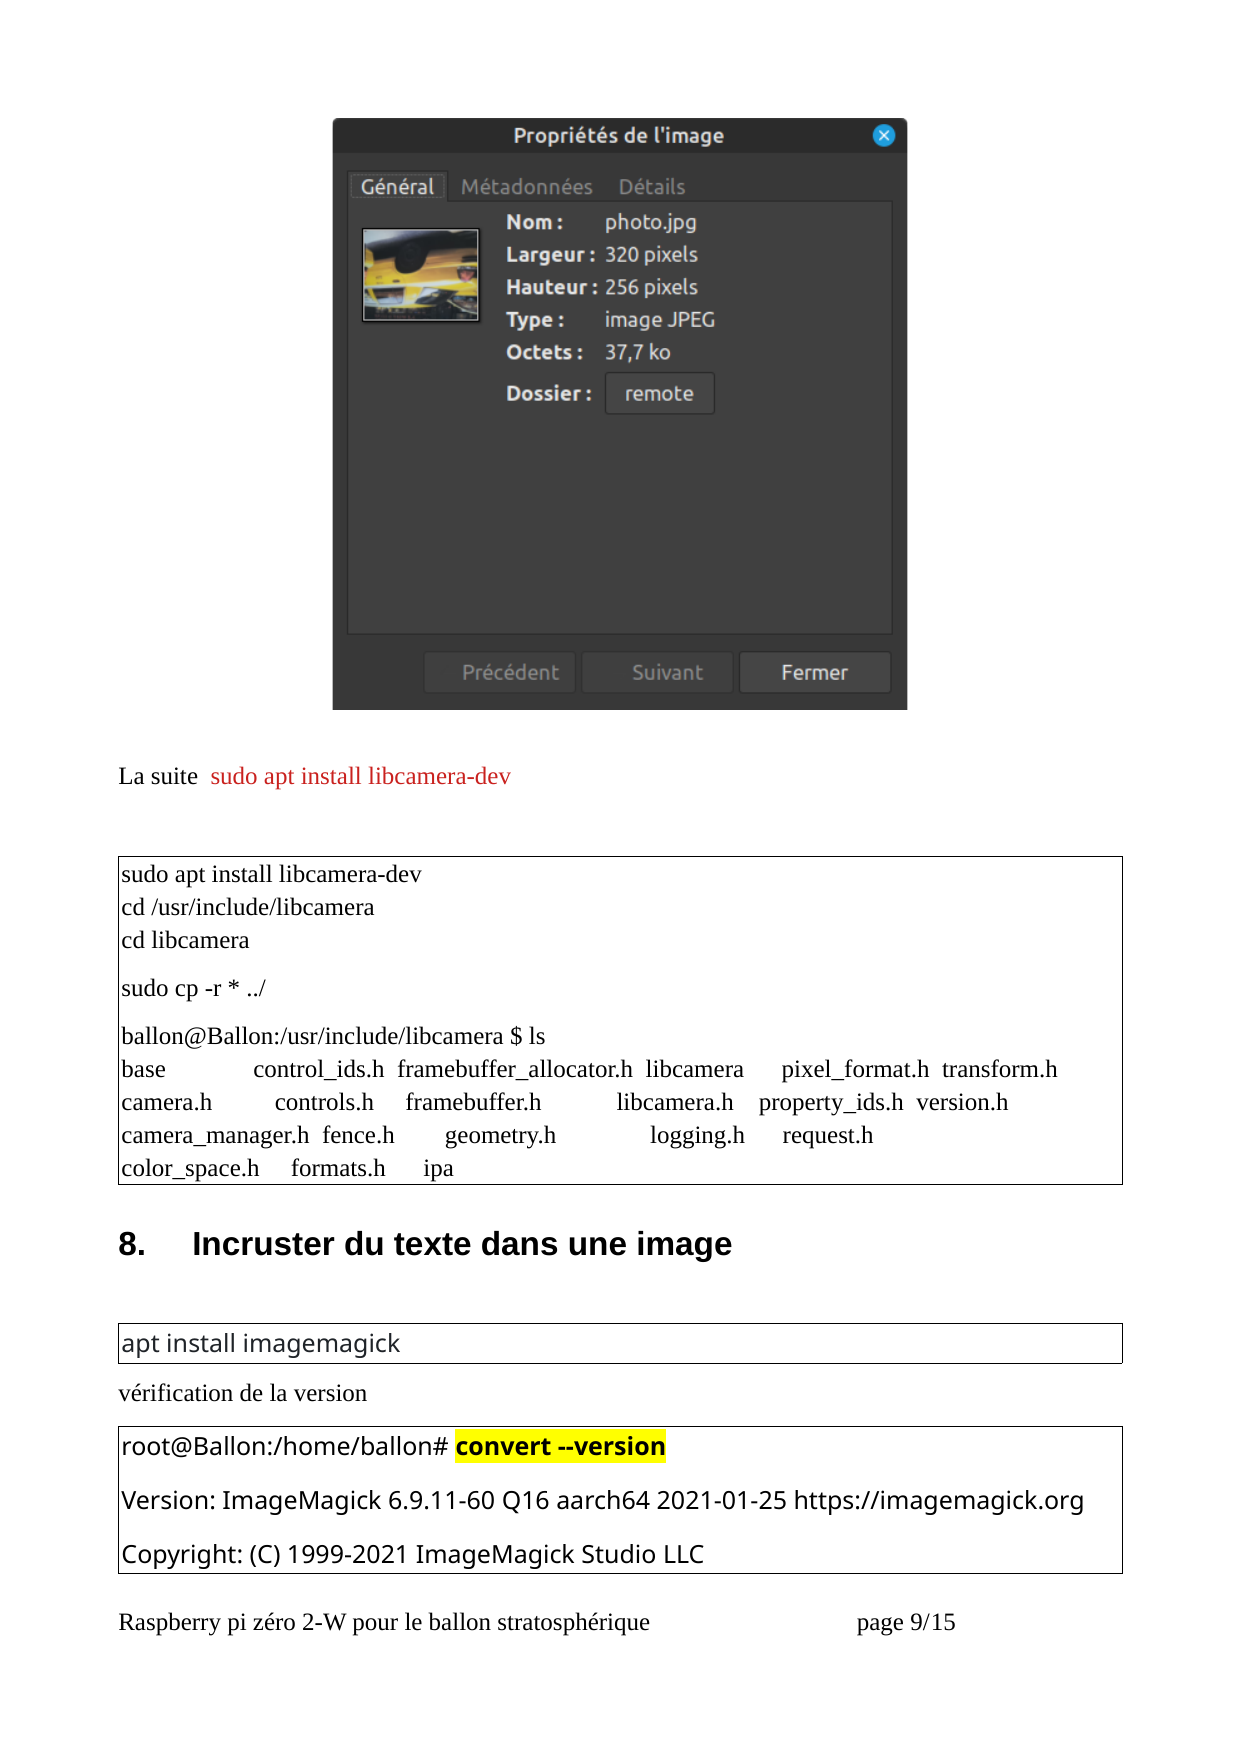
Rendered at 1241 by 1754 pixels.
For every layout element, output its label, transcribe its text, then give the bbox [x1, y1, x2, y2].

text vérification de la version [118, 1378, 1122, 1407]
subtitle Incruster du texte dans une image [118, 1224, 1122, 1263]
text Version: ImageMagick 6.9.11-60 Q16 aarch64 2021-01-25 https://imagemagick.org [119, 1479, 1122, 1517]
text root@Ballon:/home/ballon# convert --version [119, 1427, 1122, 1463]
text sudo cp -r * ../ [119, 970, 1122, 1002]
text sudo apt install libcamera-dev cd /usr/include/libcamera cd libcamera [119, 857, 1122, 954]
text La suite sudo apt install libcamera-dev [118, 761, 1122, 790]
text Copyright: (C) 1999-2021 ImageMagick Studio LLC [119, 1533, 1122, 1573]
text ballon@Ballon:/usr/include/libcamera $ ls base control_ids.h framebuffer_allocator.h libcamera pixel_format.h transform.h camera.h controls.h framebuffer.h libcamera.h property_ids.h version.h camera_manager.h fence.h geometry.h logging.h request.h color_space.h formats.h ipa [119, 1018, 1122, 1184]
picture [332, 118, 908, 710]
text apt install imagemagick [119, 1324, 1122, 1363]
